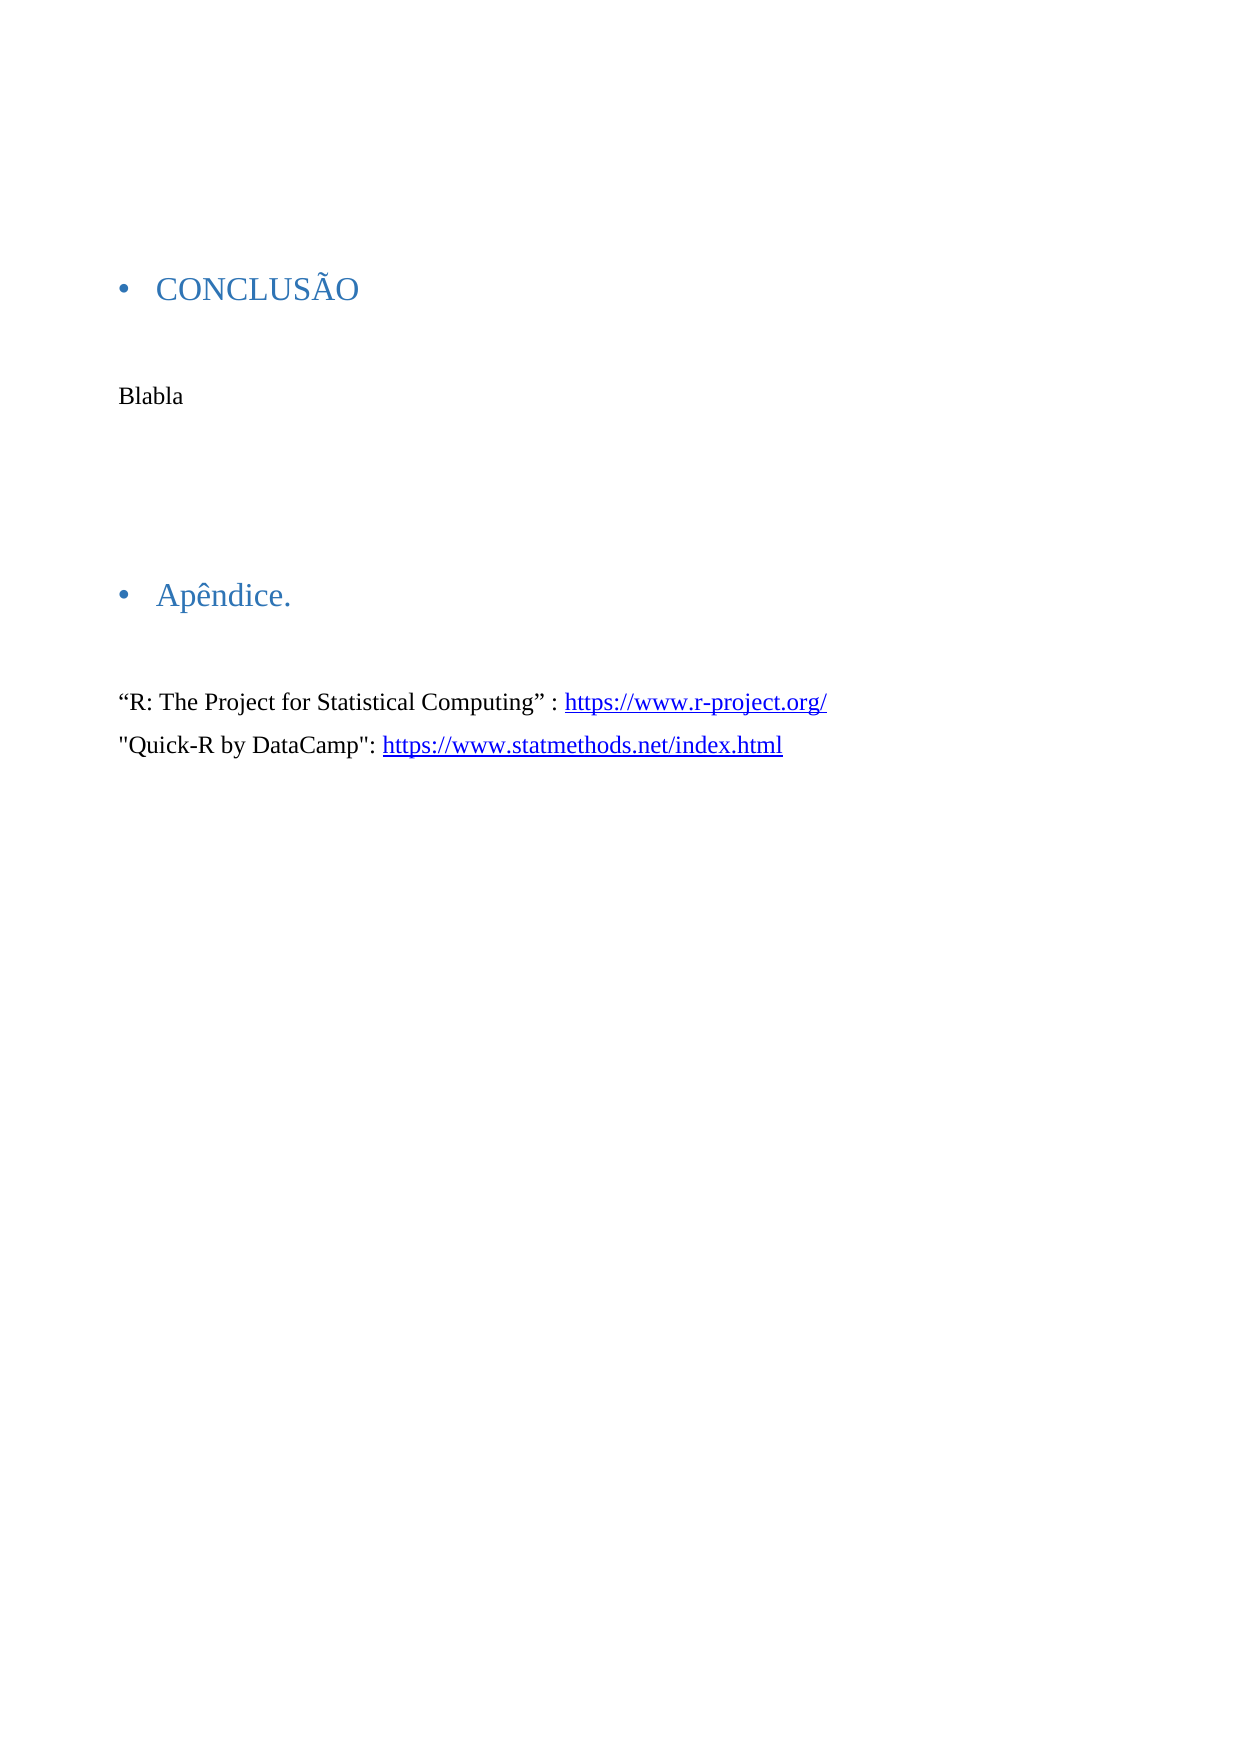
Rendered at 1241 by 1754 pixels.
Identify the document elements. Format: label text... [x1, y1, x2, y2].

text “R: The Project for Statistical Computing” : https://www.r-project.org/ [118, 687, 1122, 716]
text "Quick-R by DataCamp": https://www.statmethods.net/index.html [118, 730, 1122, 759]
text Blabla [118, 381, 1122, 410]
list Apêndice. [81, 575, 1122, 613]
list CONCLUSÃO [81, 269, 1122, 307]
